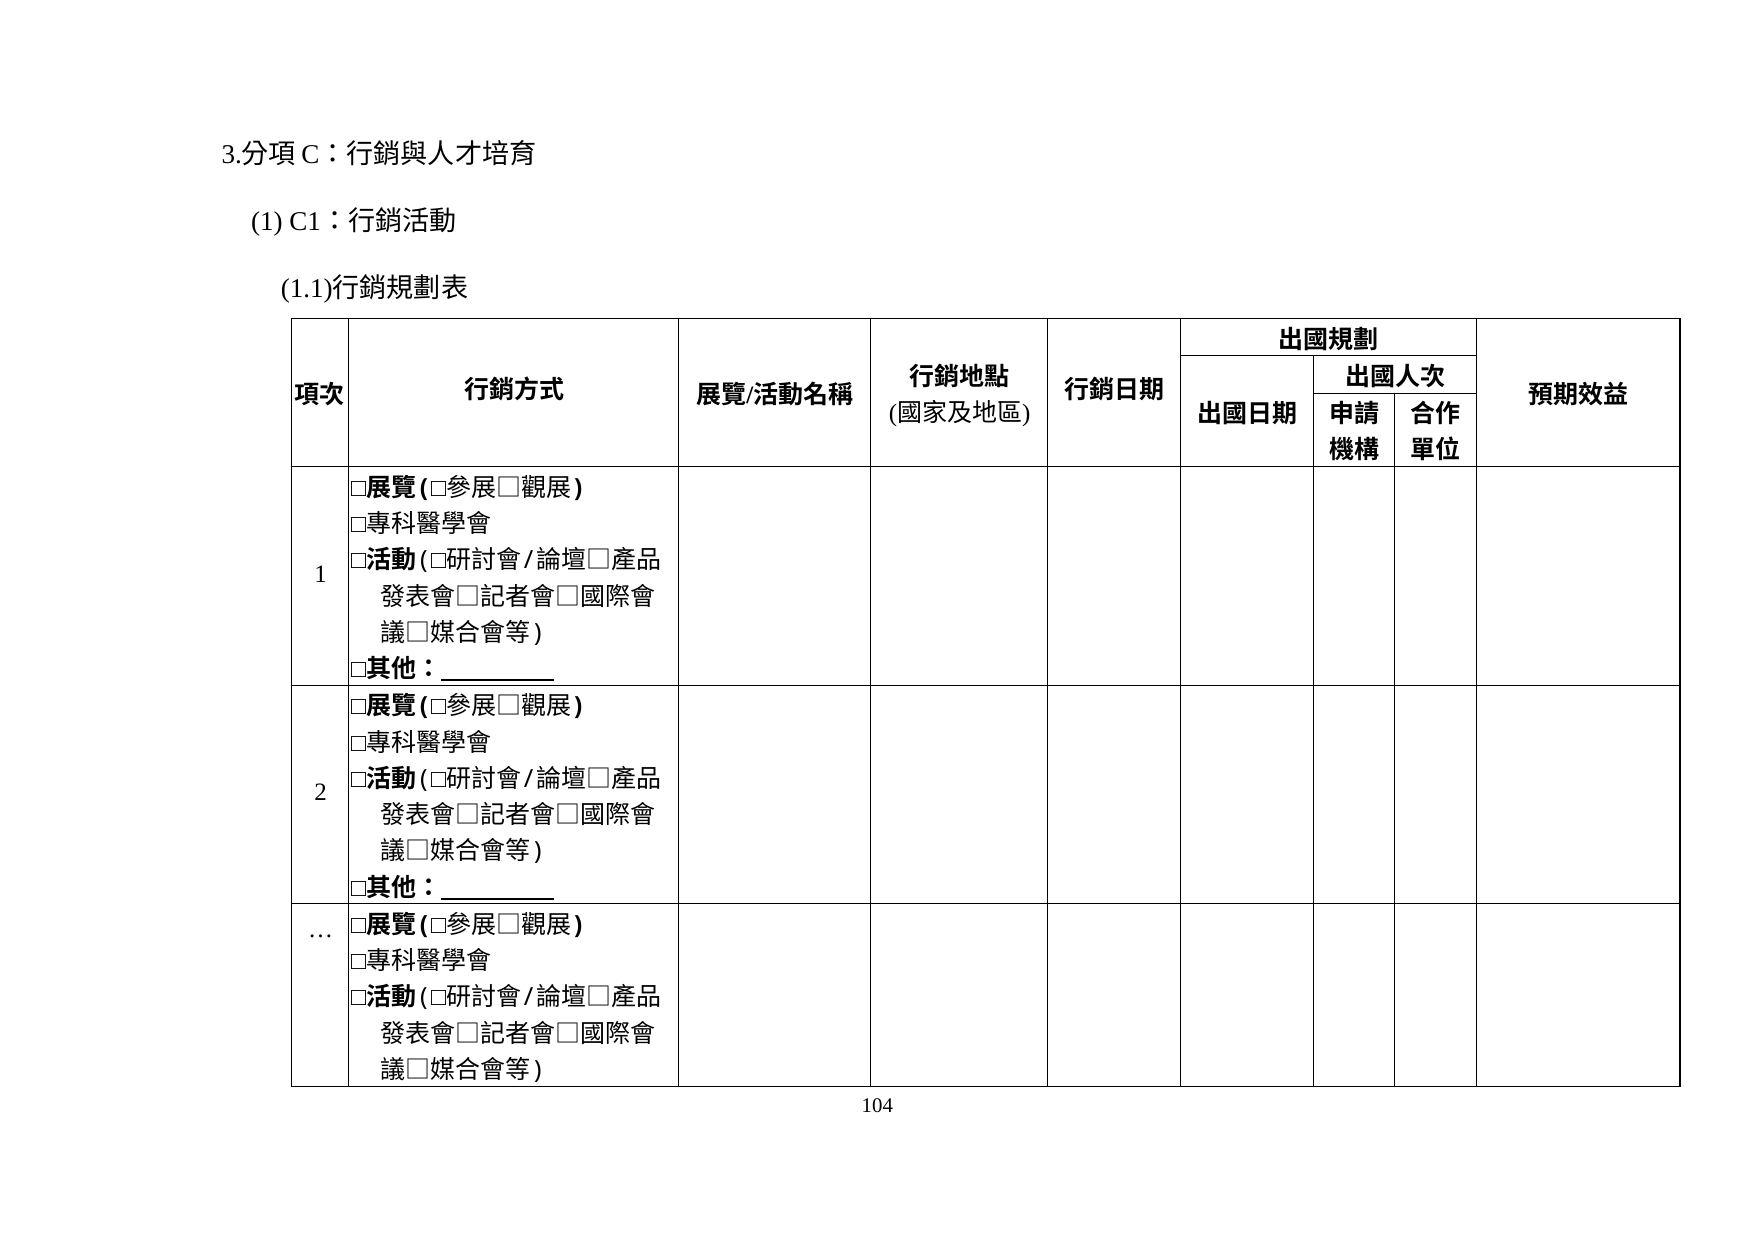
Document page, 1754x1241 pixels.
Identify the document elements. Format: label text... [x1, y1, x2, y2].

table_cell [1181, 686, 1313, 903]
table_header 出國規劃 [1181, 319, 1476, 355]
table_cell □展覽(□參展□觀展) □專科醫學會 □活動(□研討會/論壇□產品發表會□記者會□國際會議□媒合會等) □其他： [349, 467, 678, 685]
table_cell [1395, 904, 1476, 1086]
table_cell [1395, 467, 1476, 685]
table_header 行銷方式 [349, 319, 678, 466]
table_cell [1048, 904, 1180, 1086]
table_header 預期效益 [1477, 319, 1679, 466]
table_header 行銷日期 [1048, 319, 1180, 466]
table_header 展覽/活動名稱 [679, 319, 870, 466]
table_cell [1314, 904, 1394, 1086]
table_cell [871, 904, 1047, 1086]
table_cell [1477, 904, 1679, 1086]
table_cell 出國日期 [1181, 356, 1313, 466]
table_header 行銷地點 (國家及地區) [871, 319, 1047, 466]
table_cell [871, 467, 1047, 685]
table_cell [679, 467, 870, 685]
table_cell [1181, 467, 1313, 685]
table_cell [679, 904, 870, 1086]
table_cell 2 [292, 686, 348, 903]
table_cell [1477, 686, 1679, 903]
table_cell [1314, 467, 1394, 685]
table_cell 申請機構 [1314, 394, 1394, 466]
table_cell [1048, 686, 1180, 903]
text 3.分項C：行銷與人才培育 [118, 131, 1636, 172]
table_cell [1395, 686, 1476, 903]
table_cell [1314, 686, 1394, 903]
table_cell 合作單位 [1395, 394, 1476, 466]
table_cell [1477, 467, 1679, 685]
table_cell 1 [292, 467, 348, 685]
table_cell □展覽(□參展□觀展) □專科醫學會 □活動(□研討會/論壇□產品發表會□記者會□國際會議□媒合會等) [349, 904, 678, 1086]
text (1) C1：行銷活動 [251, 197, 1636, 239]
table_cell … [292, 904, 348, 1086]
table_cell [1048, 467, 1180, 685]
table_cell [871, 686, 1047, 903]
table_cell □展覽(□參展□觀展) □專科醫學會 □活動(□研討會/論壇□產品發表會□記者會□國際會議□媒合會等) □其他： [349, 686, 678, 903]
table_header 項次 [292, 319, 348, 466]
table_cell [1181, 904, 1313, 1086]
text (1.1)行銷規劃表 [265, 264, 1636, 306]
table_cell 出國人次 [1314, 356, 1476, 393]
table_cell [679, 686, 870, 903]
